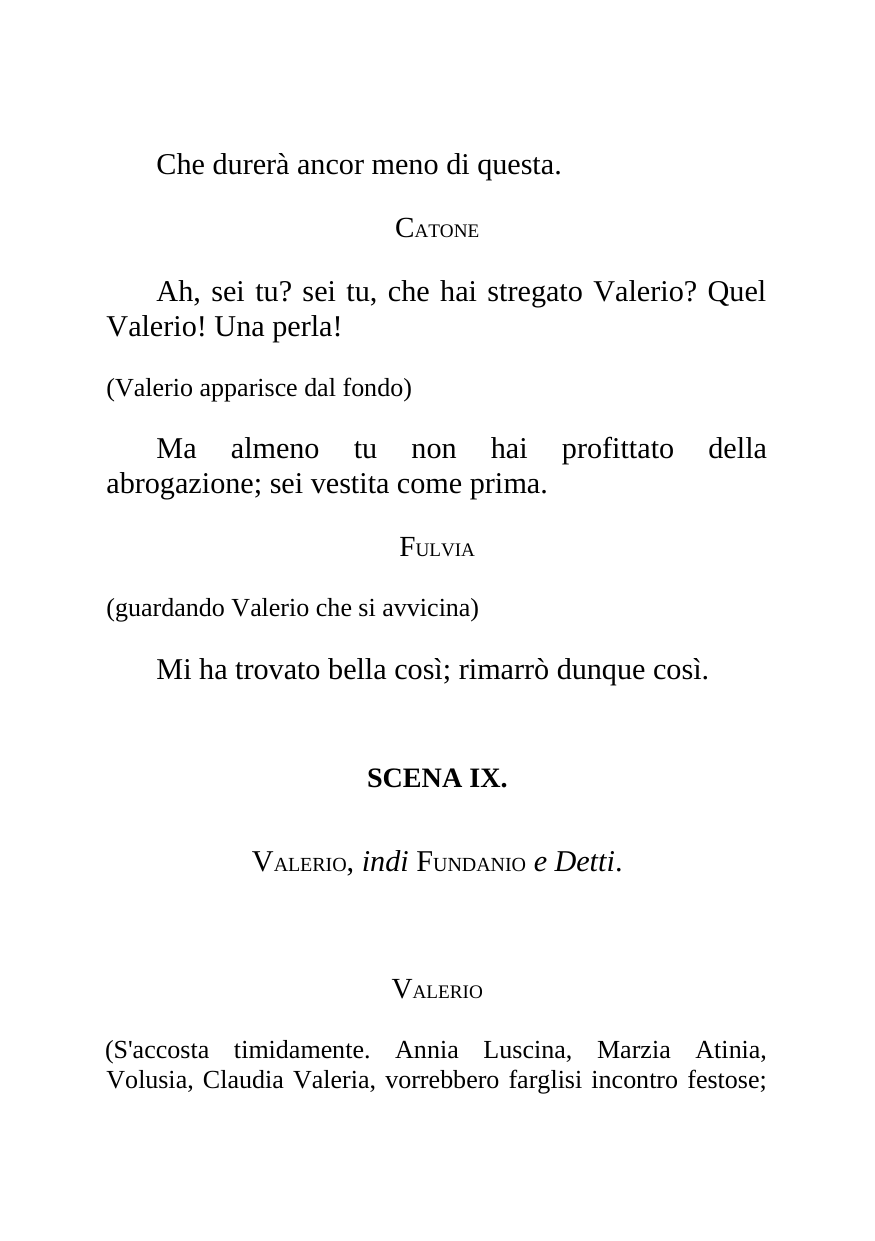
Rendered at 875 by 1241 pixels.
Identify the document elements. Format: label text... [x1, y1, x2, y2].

subtitle SCENA IX. [106, 761, 768, 793]
text Mi ha trovato bella così; rimarrò dunque così. [106, 651, 768, 686]
text Ma almeno tu non hai profittato della abrogazione; sei vestita come prima. [106, 431, 768, 500]
text Fulvia [156, 529, 718, 563]
text (guardando Valerio che si avvicina) [106, 592, 768, 622]
text Ah, sei tu? sei tu, che hai stregato Valerio? Quel Valerio! Una perla! [106, 273, 768, 342]
text Che durerà ancor meno di questa. [106, 146, 768, 181]
text Valerio, indi Fundanio e Detti. [106, 843, 768, 878]
text (S'accosta timidamente. Annia Luscina, Marzia Atinia, Volusia, Claudia Valeria, vorrebbero farglisi incontro festose; [105, 1034, 768, 1094]
text (Valerio apparisce dal fondo) [106, 372, 768, 402]
text Catone [156, 210, 718, 244]
text Valerio [156, 971, 718, 1004]
